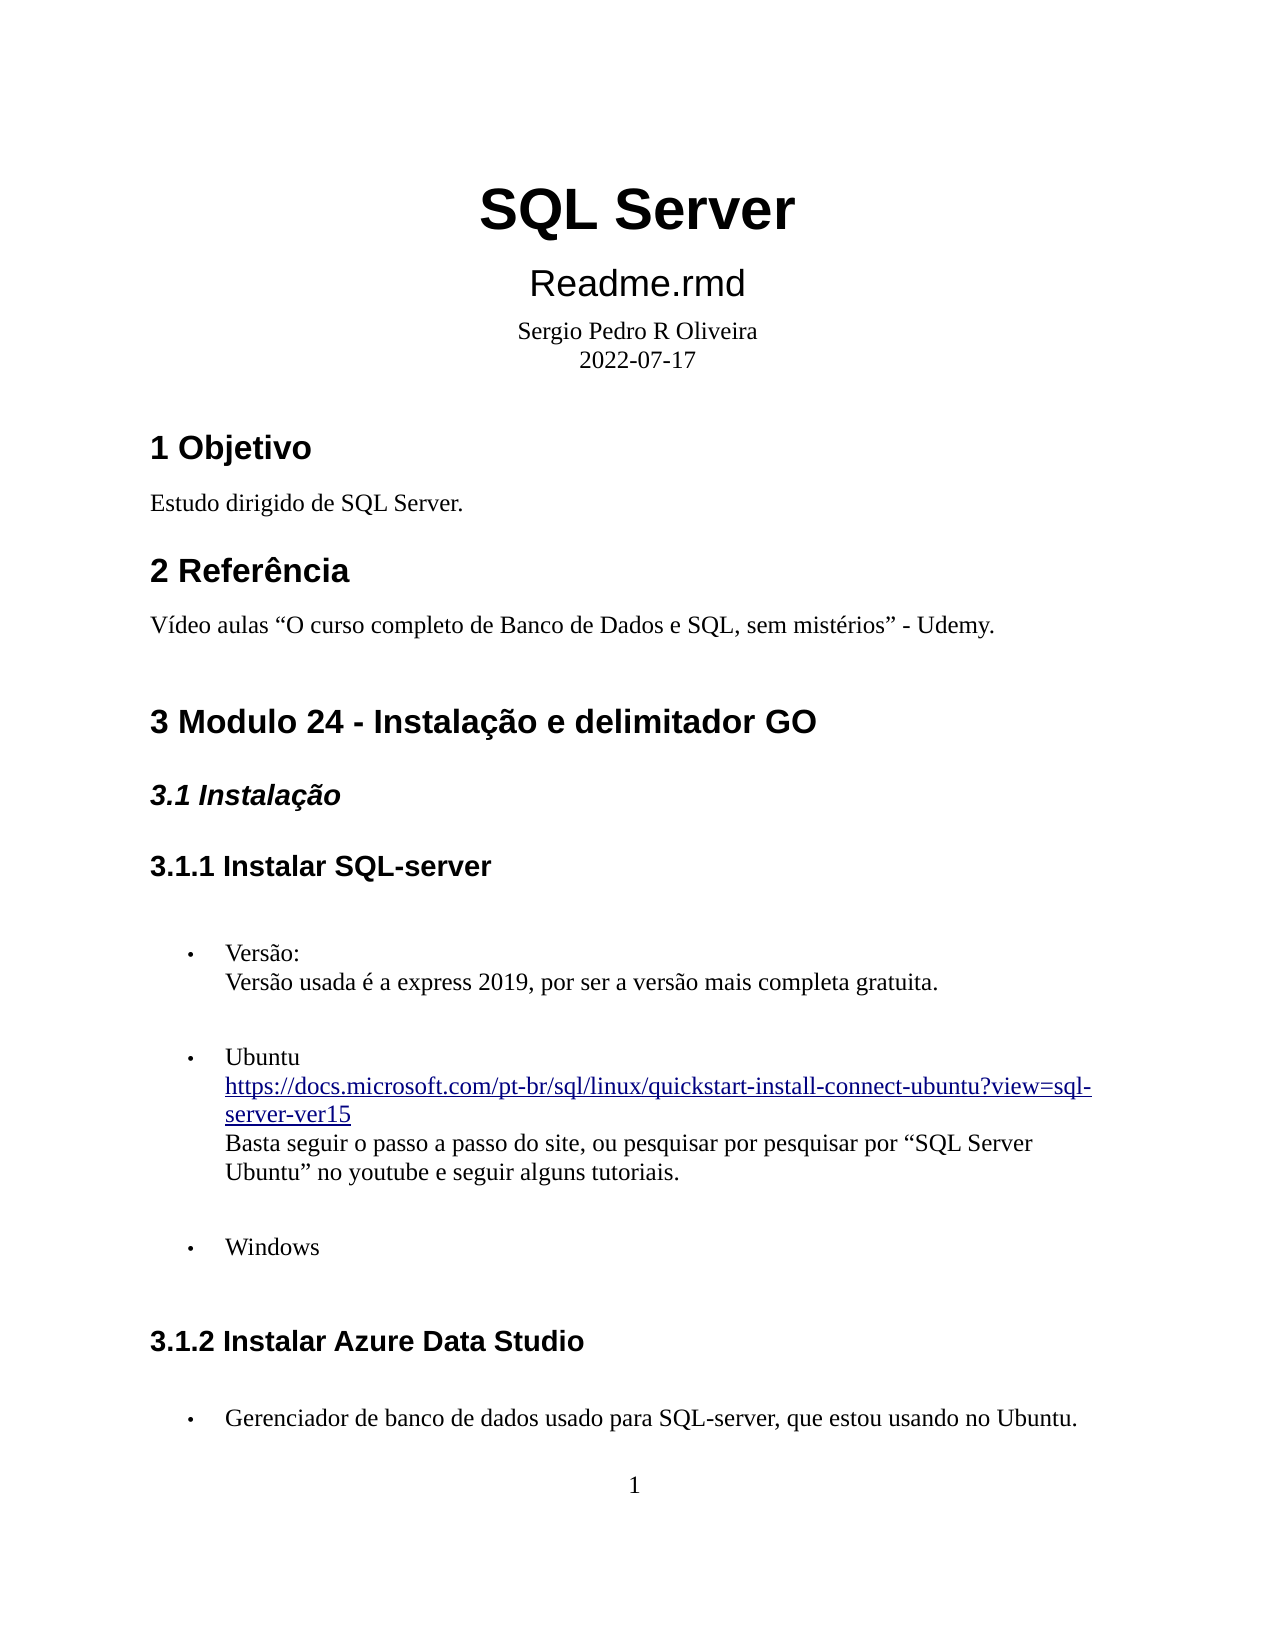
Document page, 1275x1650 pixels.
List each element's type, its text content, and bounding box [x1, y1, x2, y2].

subtitle 3.1.2 Instalar Azure Data Studio [150, 1324, 1125, 1391]
list Windows [187, 1232, 1125, 1290]
subtitle Readme.rmd [150, 261, 1125, 304]
text Vídeo aulas “O curso completo de Banco de Dados e SQL, sem mistérios” - Udemy. [150, 611, 1125, 639]
list Ubuntu https://docs.microsoft.com/pt-br/sql/linux/quickstart-install-connect-ubuntu?view=sql-server-ver15 Basta seguir o passo a passo do site, ou pesquisar por pesquisar por “SQL Server Ubuntu” no youtube e seguir alguns tutoriais. [187, 1042, 1125, 1214]
list Versão: Versão usada é a express 2019, por ser a versão mais completa gratuita. [187, 938, 1125, 1024]
title SQL Server [150, 175, 1125, 242]
subtitle 3.1.1 Instalar SQL-server [150, 849, 1125, 916]
text Sergio Pedro R Oliveira [150, 316, 1125, 345]
subtitle 1 Objetivo [150, 428, 1125, 466]
text 2022-07-17 [150, 345, 1125, 374]
subtitle 2 Referência [150, 551, 1125, 589]
text Estudo dirigido de SQL Server. [150, 488, 1125, 517]
subtitle 3 Modulo 24 - Instalação e delimitador GO [150, 702, 1125, 741]
subtitle 3.1 Instalação [150, 778, 1125, 812]
list Gerenciador de banco de dados usado para SQL-server, que estou usando no Ubuntu. [187, 1403, 1125, 1432]
